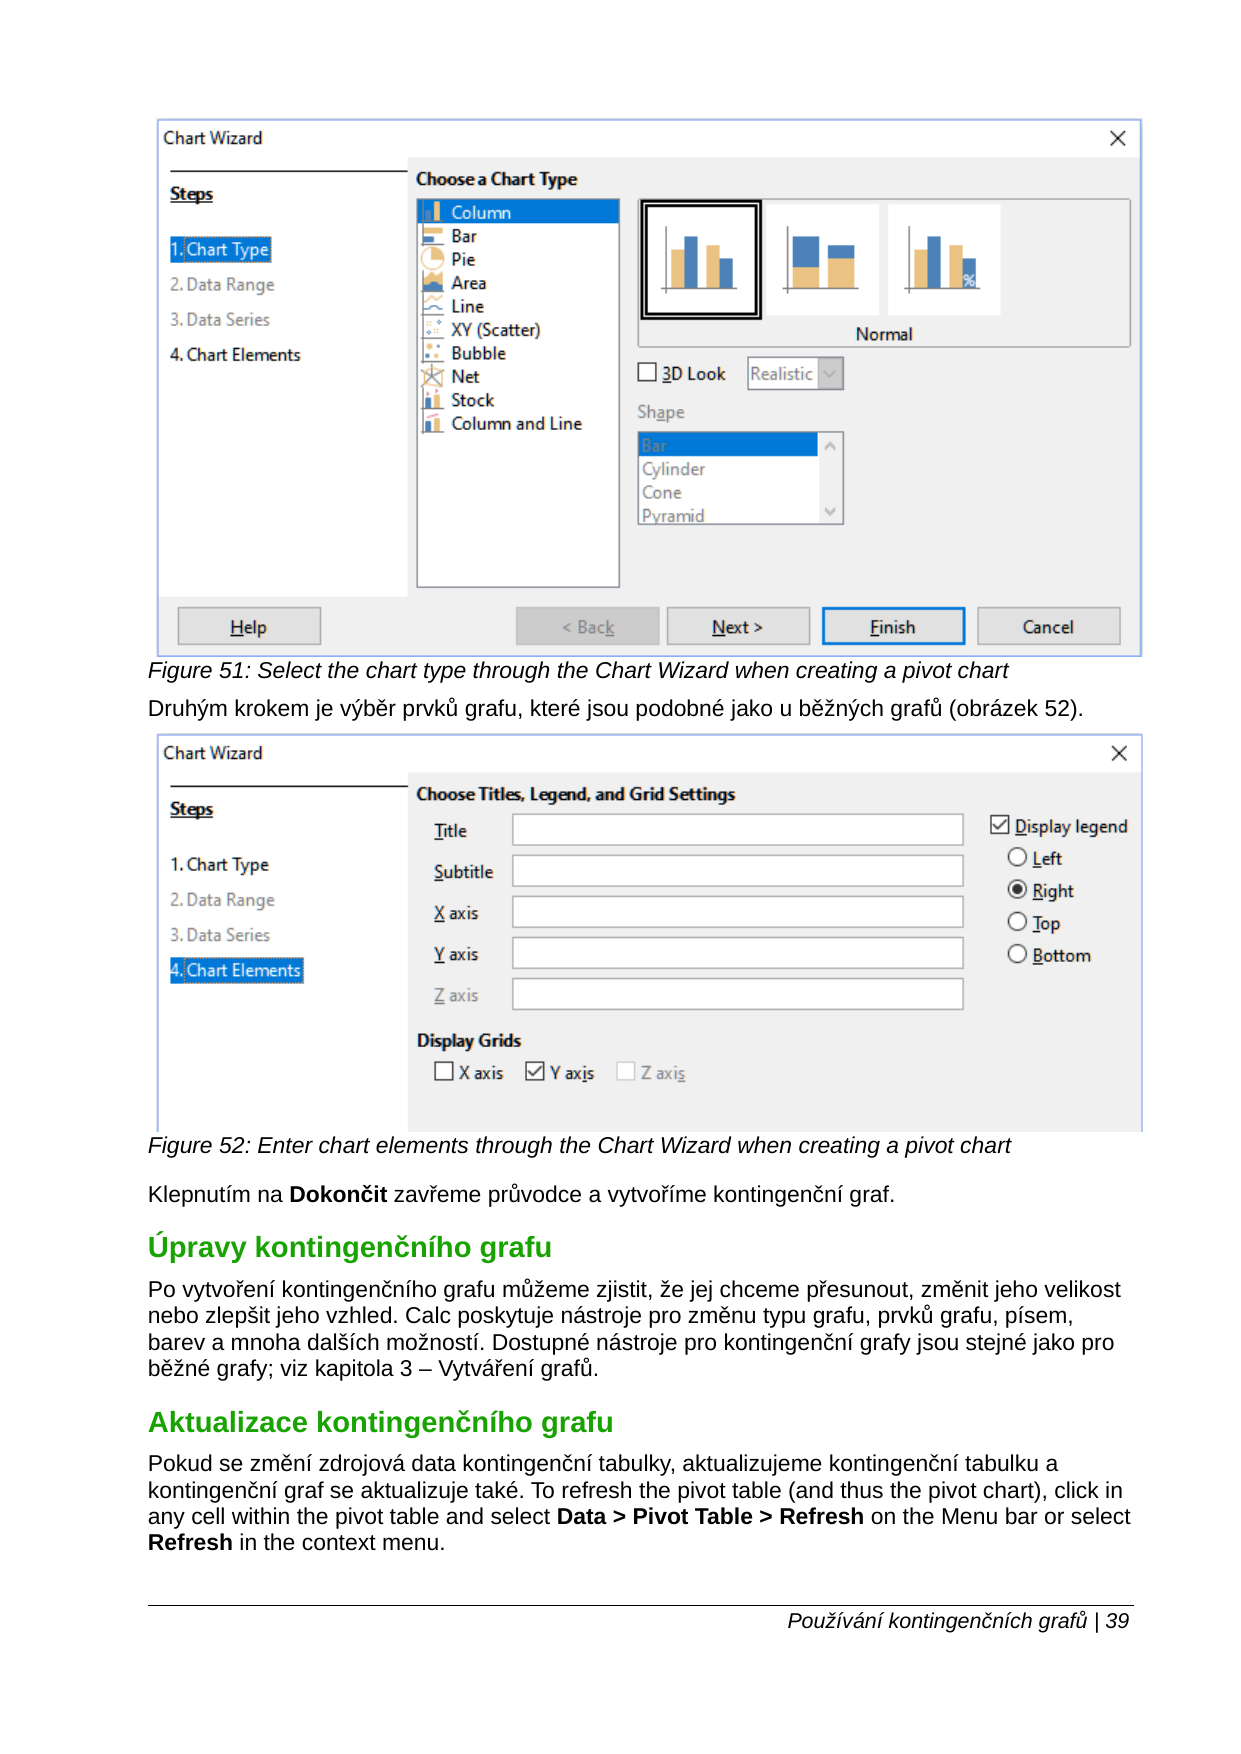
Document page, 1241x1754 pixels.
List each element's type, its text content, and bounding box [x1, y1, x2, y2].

text Druhým krokem je výběr prvků grafu, které jsou podobné jako u běžných grafů (obrázek 52). [148, 695, 1134, 721]
text Pokud se změní zdrojová data kontingenční tabulky, aktualizujeme kontingenční tabulku a kontingenční graf se aktualizuje také. To refresh the pivot table (and thus the pivot chart), click in any cell within the pivot table and select Data > Pivot Table > Refresh on the Menu bar or select Refresh in the context menu. [148, 1450, 1134, 1556]
subtitle Aktualizace kontingenčního grafu [148, 1405, 1134, 1438]
text Po vytvoření kontingenčního grafu můžeme zjistit, že jej chceme přesunout, změnit jeho velikost nebo zlepšit jeho vzhled. Calc poskytuje nástroje pro změnu typu grafu, prvků grafu, písem, barev a mnoha dalších možností. Dostupné nástroje pro kontingenční grafy jsou stejné jako pro běžné grafy; viz kapitola 3 – Vytváření grafů. [148, 1276, 1134, 1381]
text Figure 51: Select the chart type through the Chart Wizard when creating a pivot chart [148, 657, 1152, 683]
subtitle Úpravy kontingenčního grafu [148, 1231, 1134, 1264]
text Klepnutím na Dokončit zavřeme průvodce a vytvoříme kontingenční graf. [148, 1181, 1134, 1207]
text Figure 52: Enter chart elements through the Chart Wizard when creating a pivot chart [148, 1132, 1152, 1158]
picture [156, 118, 1143, 657]
picture [156, 733, 1143, 1132]
